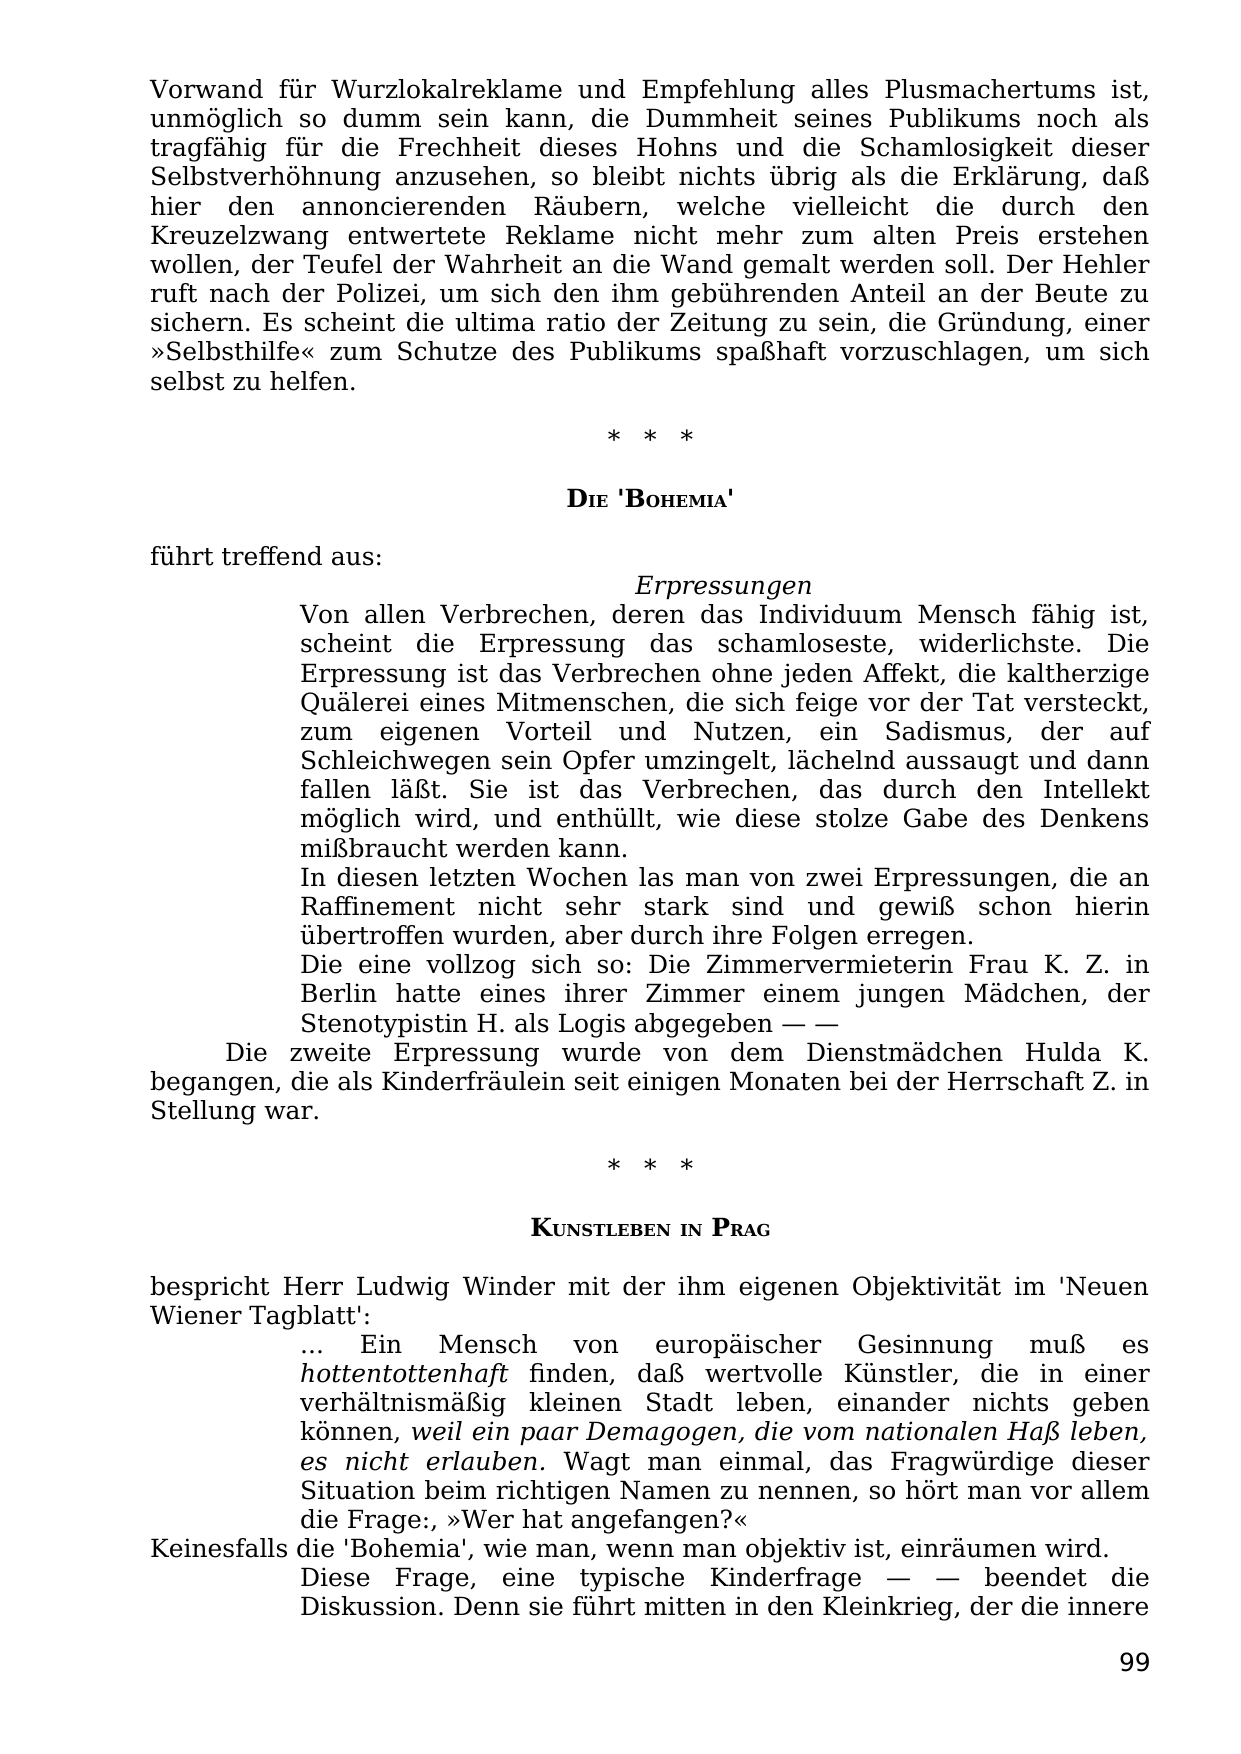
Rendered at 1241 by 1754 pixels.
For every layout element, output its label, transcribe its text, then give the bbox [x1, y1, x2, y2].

text ... Ein Mensch von europäischer Gesinnung muß es hottentottenhaft finden, daß wertvolle Künstler, die in einer verhältnismäßig kleinen Stadt leben, einander nichts geben können, weil ein paar Demagogen, die vom nationalen Haß leben, es nicht erlauben. Wagt man einmal, das Fragwürdige dieser Situation beim richtigen Namen zu nennen, so hört man vor allem die Frage:, »Wer hat angefangen?« [300, 1330, 1151, 1534]
text führt treffend aus: [150, 542, 1151, 571]
text Diese Frage, eine typische Kinderfrage — — beendet die Diskussion. Denn sie führt mitten in den Kleinkrieg, der die innere [300, 1563, 1151, 1622]
text Die eine vollzog sich so: Die Zimmervermieterin Frau K. Z. in Berlin hatte eines ihrer Zimmer einem jungen Mädchen, der Stenotypistin H. als Logis abgegeben — — [300, 950, 1151, 1038]
text * * * [150, 425, 1151, 454]
text Vorwand für Wurzlokal­reklame und Empfehlung alles Plusmachertums ist, unmöglich so dumm sein kann, die Dummheit seines Publikums noch als tragfähig für die Frechheit dieses Hohns und die Schamlosigkeit dieser Selbstverhöhnung anzusehen, so bleibt nichts übrig als die Erklärung, daß hier den annoncierenden Räubern, welche vielleicht die durch den Kreuzelzwang entwertete Reklame nicht mehr zum alten Preis erstehen wollen, der Teufel der Wahrheit an die Wand gemalt werden soll. Der Hehler ruft nach der Polizei, um sich den ihm gebührenden Anteil an der Beute zu sichern. Es scheint die ultima ratio der Zeitung zu sein, die Gründung, einer »Selbsthilfe« zum Schutze des Publikums spaßhaft vorzuschlagen, um sich selbst zu helfen. [150, 75, 1151, 396]
text bespricht Herr Ludwig Winder mit der ihm eigenen Objektivität im 'Neuen Wiener Tagblatt': [150, 1272, 1151, 1330]
text Kunstleben in Prag [150, 1213, 1151, 1242]
text Erpressungen [300, 571, 1151, 600]
text Keinesfalls die 'Bohemia', wie man, wenn man objektiv ist, einräumen wird. [150, 1534, 1151, 1563]
text Die 'Bohemia' [150, 483, 1151, 513]
text Die zweite Erpressung wurde von dem Dienstmädchen Hulda K. begangen, die als Kinderfräulein seit einigen Monaten bei der Herrschaft Z. in Stellung war. [150, 1038, 1151, 1125]
text In diesen letzten Wochen las man von zwei Erpressungen, die an Raffinement nicht sehr stark sind und gewiß schon hierin übertroffen wurden, aber durch ihre Folgen erregen. [300, 863, 1151, 950]
text Von allen Verbrechen, deren das Individuum Mensch fähig ist, scheint die Erpressung das schamloseste, widerlichste. Die Erpressung ist das Verbrechen ohne jeden Affekt, die kaltherzige Quälerei eines Mitmenschen, die sich feige vor der Tat versteckt, zum eigenen Vorteil und Nutzen, ein Sadismus, der auf Schleichwegen sein Opfer umzingelt, lächelnd aussaugt und dann fallen läßt. Sie ist das Verbrechen, das durch den Intellekt möglich wird, und enthüllt, wie diese stolze Gabe des Denkens mißbraucht werden kann. [300, 600, 1151, 863]
text * * * [150, 1154, 1151, 1184]
